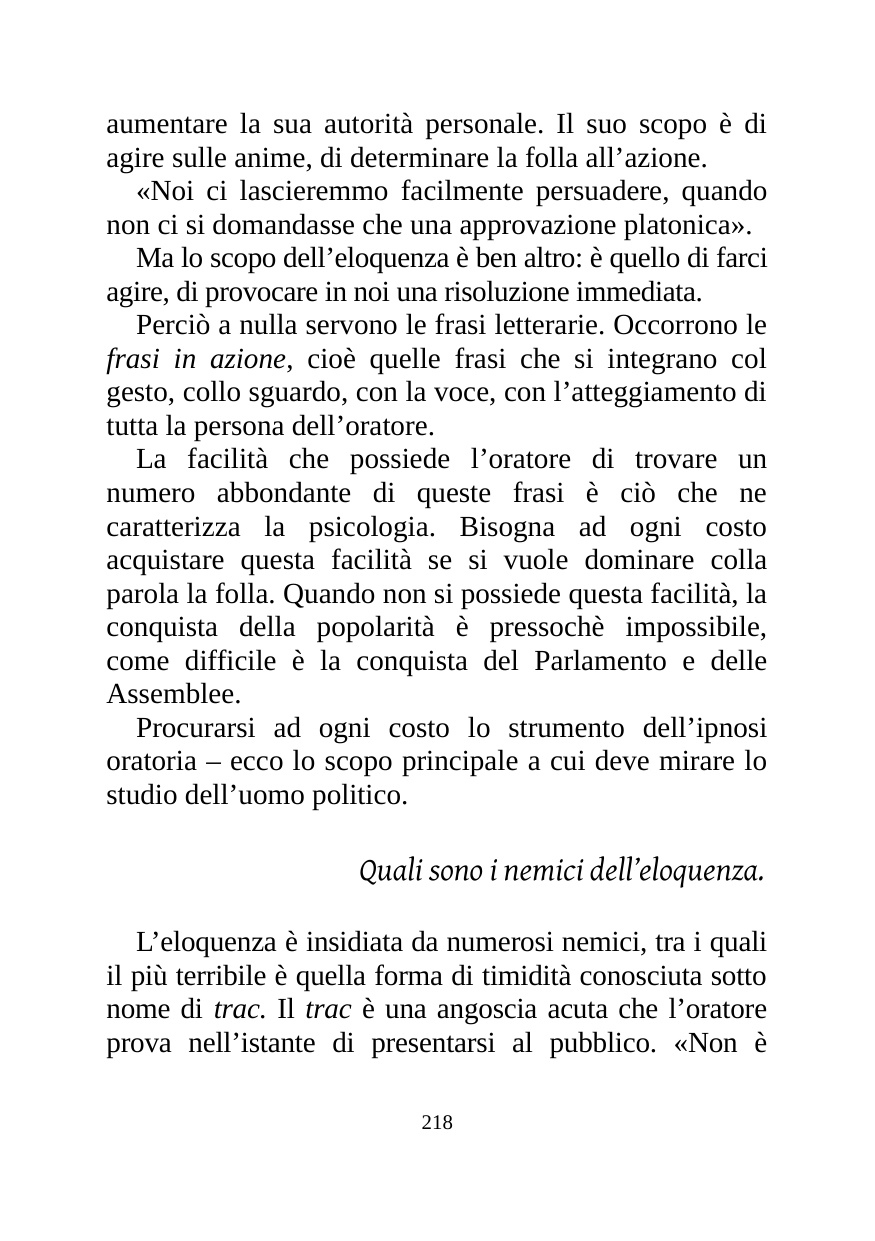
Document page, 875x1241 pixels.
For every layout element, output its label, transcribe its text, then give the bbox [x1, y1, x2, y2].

subtitle Quali sono i nemici dell’eloquenza. [106, 852, 768, 889]
text Procurarsi ad ogni costo lo strumento dell’ipnosi oratoria – ecco lo scopo principale a cui deve mirare lo studio dell’uomo politico. [106, 710, 768, 811]
text L’eloquenza è insidiata da numerosi nemici, tra i quali il più terribile è quella forma di timidità conosciuta sotto nome di trac. Il trac è una angoscia acuta che l’oratore prova nell’istante di presentarsi al pubblico. «Non è [106, 924, 768, 1059]
text Ma lo scopo dell’eloquenza è ben altro: è quello di farci agire, di provocare in noi una risoluzione immediata. [106, 240, 768, 307]
text Perciò a nulla servono le frasi letterarie. Occorrono le frasi in azione, cioè quelle frasi che si integrano col gesto, collo sguardo, con la voce, con l’atteggiamento di tutta la persona dell’oratore. [106, 307, 768, 442]
text aumentare la sua autorità personale. Il suo scopo è di agire sulle anime, di determinare la folla all’azione. [106, 106, 768, 173]
text «Noi ci lascieremmo facilmente persuadere, quando non ci si domandasse che una approvazione platonica». [106, 173, 768, 240]
text La facilità che possiede l’oratore di trovare un numero abbondante di queste frasi è ciò che ne caratterizza la psicologia. Bisogna ad ogni costo acquistare questa facilità se si vuole dominare colla parola la folla. Quando non si possiede questa facilità, la conquista della popolarità è pressochè impossibile, come difficile è la conquista del Parlamento e delle Assemblee. [106, 442, 768, 710]
